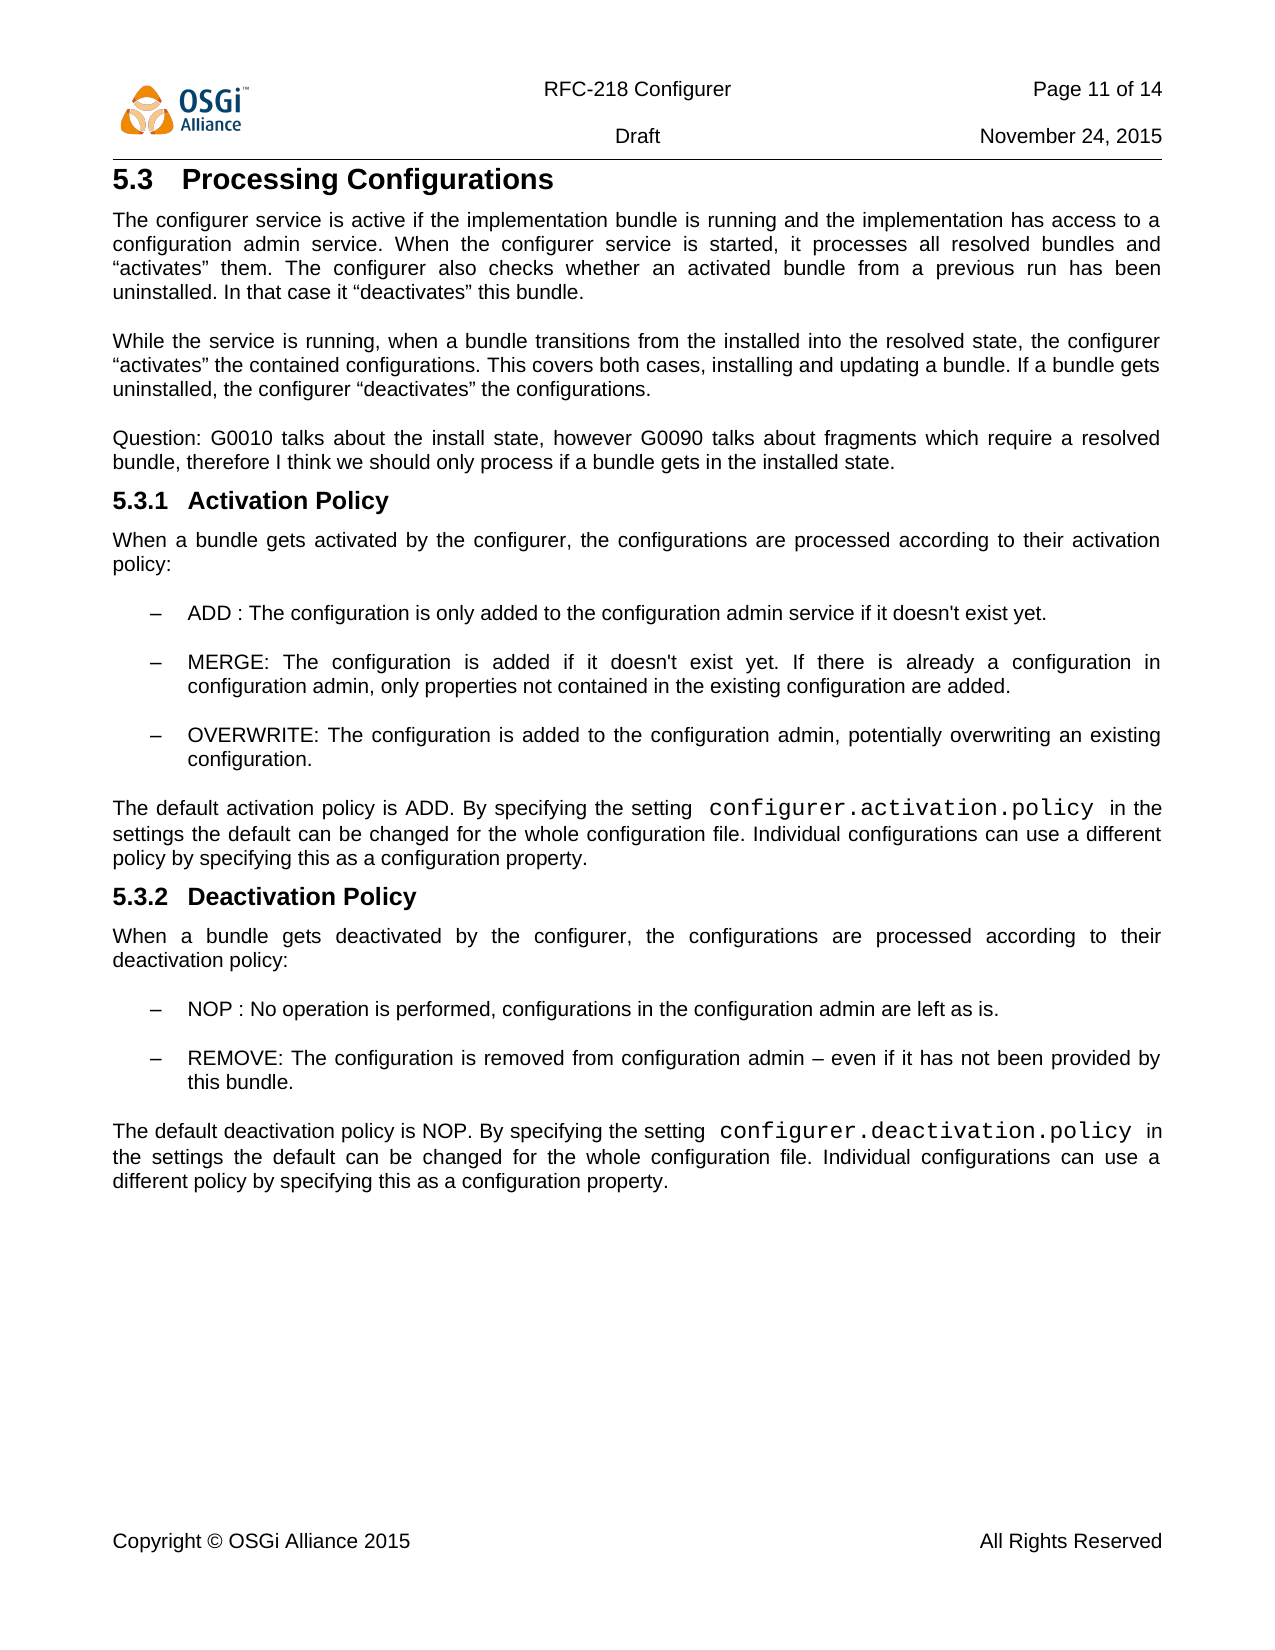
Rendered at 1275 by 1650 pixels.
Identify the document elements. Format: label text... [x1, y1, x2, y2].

text When a bundle gets deactivated by the configurer, the configurations are processed according to their deactivation policy: [112, 924, 1162, 972]
picture [113, 78, 257, 142]
text Question: G0010 talks about the install state, however G0090 talks about fragments which require a resolved bundle, therefore I think we should only process if a bundle gets in the installed state. [112, 426, 1162, 474]
subtitle Activation Policy [112, 486, 1162, 515]
list OVERWRITE: The configuration is added to the configuration admin, potentially overwriting an existing configuration. [150, 722, 1162, 771]
subtitle Deactivation Policy [112, 882, 1162, 911]
text The default deactivation policy is NOP. By specifying the setting configurer.deactivation.policy in the settings the default can be changed for the whole configuration file. Individual configurations can use a different policy by specifying this as a configuration property. [112, 1119, 1162, 1193]
list REMOVE: The configuration is removed from configuration admin – even if it has not been provided by this bundle. [150, 1046, 1162, 1094]
list MERGE: The configuration is added if it doesn't exist yet. If there is already a configuration in configuration admin, only properties not contained in the existing configuration are added. [150, 649, 1162, 697]
text The configurer service is active if the implementation bundle is running and the implementation has access to a configuration admin service. When the configurer service is started, it processes all resolved bundles and “activates” them. The configurer also checks whether an activated bundle from a previous run has been uninstalled. In that case it “deactivates” this bundle. [112, 208, 1162, 304]
subtitle Processing Configurations [112, 160, 1162, 196]
text While the service is running, when a bundle transitions from the installed into the resolved state, the configurer “activates” the contained configurations. This covers both cases, installing and updating a bundle. If a bundle gets uninstalled, the configurer “deactivates” the configurations. [112, 329, 1162, 401]
list ADD : The configuration is only added to the configuration admin service if it doesn't exist yet. [150, 600, 1162, 624]
list NOP : No operation is performed, configurations in the configuration admin are left as is. [150, 997, 1162, 1021]
text When a bundle gets activated by the configurer, the configurations are processed according to their activation policy: [112, 527, 1162, 575]
text The default activation policy is ADD. By specifying the setting configurer.activation.policy in the settings the default can be changed for the whole configuration file. Individual configurations can use a different policy by specifying this as a configuration property. [112, 796, 1162, 870]
